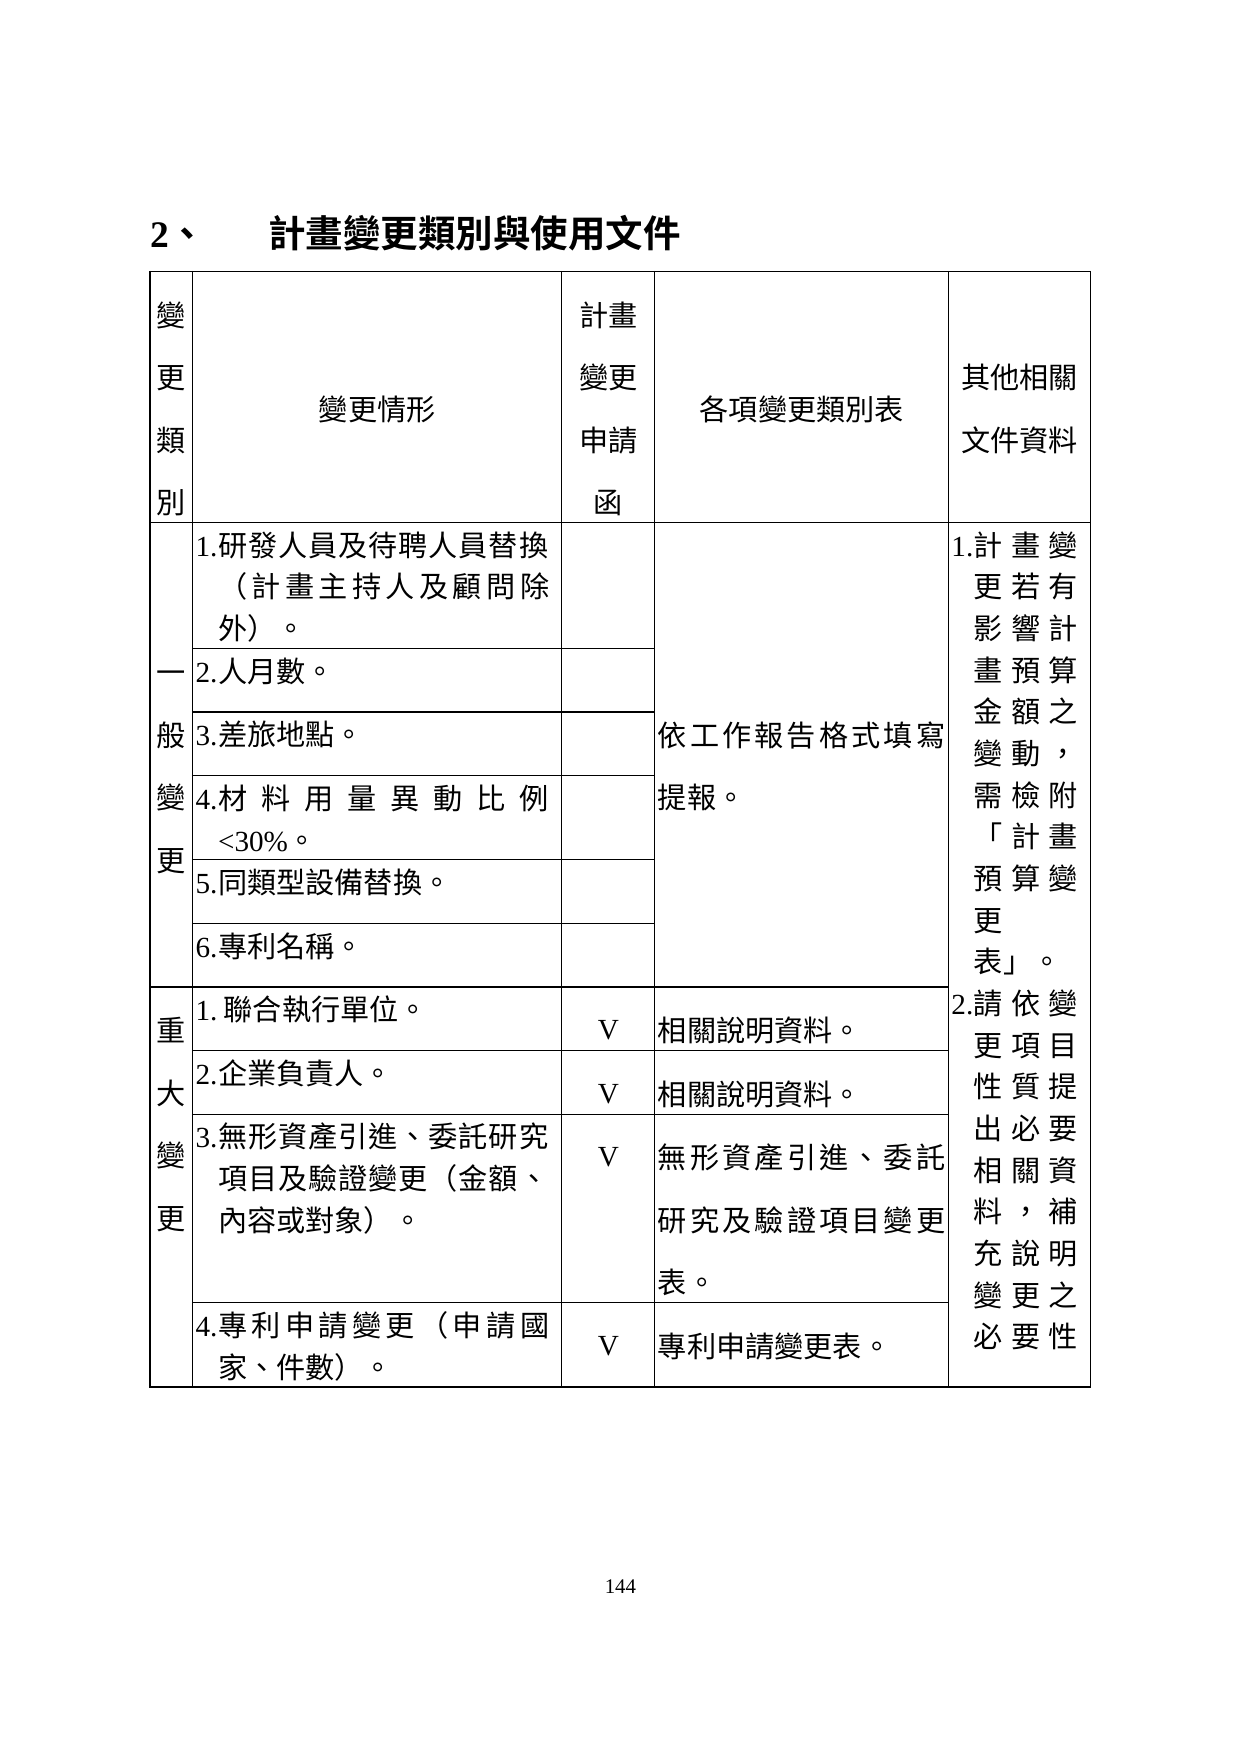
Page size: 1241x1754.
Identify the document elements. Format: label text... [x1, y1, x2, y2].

table_cell [562, 860, 654, 923]
table_cell 計畫變更若有影響計畫預算金額之變動，需檢附「計畫預算變更表」。 請依變更項目性質提出必要相關資料，補充說明變更之必要性 [949, 523, 1090, 1386]
table_header 其他相關 文件資料 [949, 272, 1090, 522]
table_cell 專利名稱。 [193, 924, 561, 986]
table_cell 企業負責人。 [193, 1051, 561, 1113]
table_cell 專利申請變更（申請國家、件數）。 [193, 1303, 561, 1386]
table_cell 一般變更 [151, 523, 192, 986]
table_cell 相關說明資料。 [655, 1051, 948, 1113]
table_cell 相關說明資料。 [655, 988, 948, 1050]
table_cell [562, 523, 654, 648]
table_cell V [562, 1303, 654, 1386]
table_cell V [562, 1051, 654, 1113]
table_cell [562, 776, 654, 859]
table_cell V [562, 988, 654, 1050]
table_cell 材料用量異動比例<30%。 [193, 776, 561, 859]
table_cell [562, 924, 654, 986]
table_cell 人月數。 [193, 649, 561, 711]
subtitle 計畫變更類別與使用文件 [150, 189, 1090, 252]
table_cell 無形資產引進、委託研究及驗證項目變更表。 [655, 1115, 948, 1302]
table_cell 無形資產引進、委託研究項目及驗證變更（金額、內容或對象）。 [193, 1115, 561, 1302]
table_header 計畫 變更 申請函 [562, 272, 654, 522]
table_cell 重大變更 [151, 988, 192, 1386]
table_header 變更情形 [193, 272, 561, 522]
table_cell 聯合執行單位。 [193, 988, 561, 1050]
table_cell 同類型設備替換。 [193, 860, 561, 923]
table_cell 依工作報告格式填寫提報。 [655, 523, 948, 986]
table_cell 研發人員及待聘人員替換（計畫主持人及顧問除外）。 [193, 523, 561, 648]
table_cell [562, 713, 654, 775]
table_header 變更類別 [151, 272, 192, 522]
table_cell 專利申請變更表。 [655, 1303, 948, 1386]
table_cell [562, 649, 654, 711]
table_header 各項變更類別表 [655, 272, 948, 522]
table_cell V [562, 1115, 654, 1302]
table_cell 差旅地點。 [193, 713, 561, 775]
